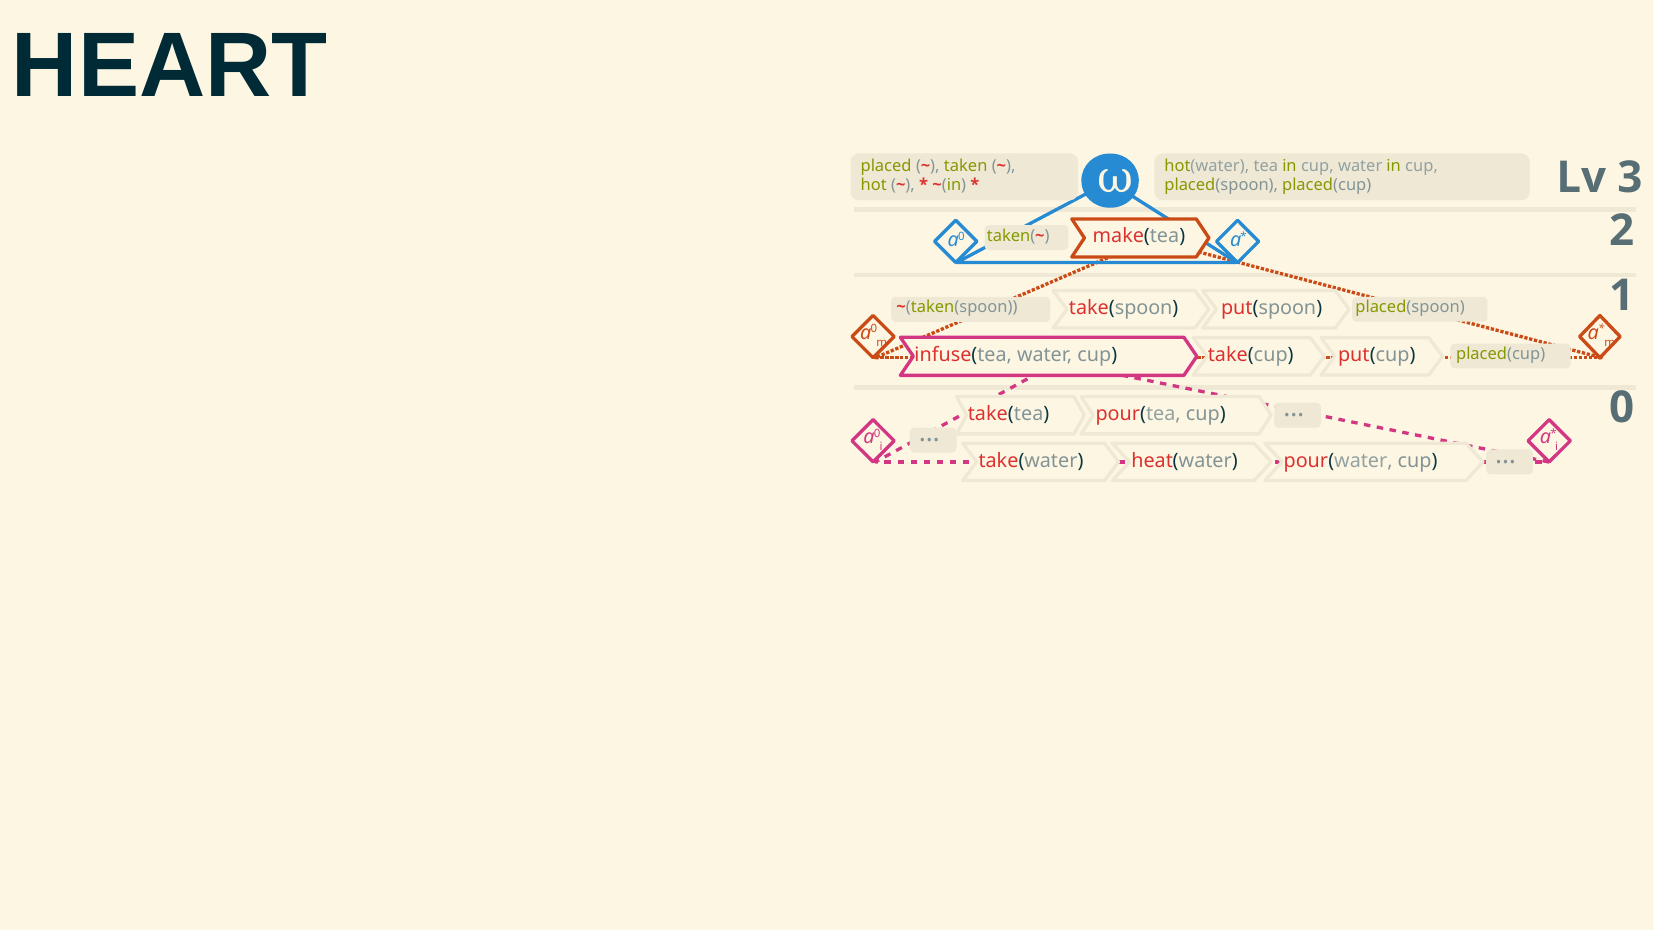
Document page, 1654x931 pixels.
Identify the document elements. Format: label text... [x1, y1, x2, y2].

picture [847, 146, 1643, 491]
title HEART [11, 11, 1501, 119]
